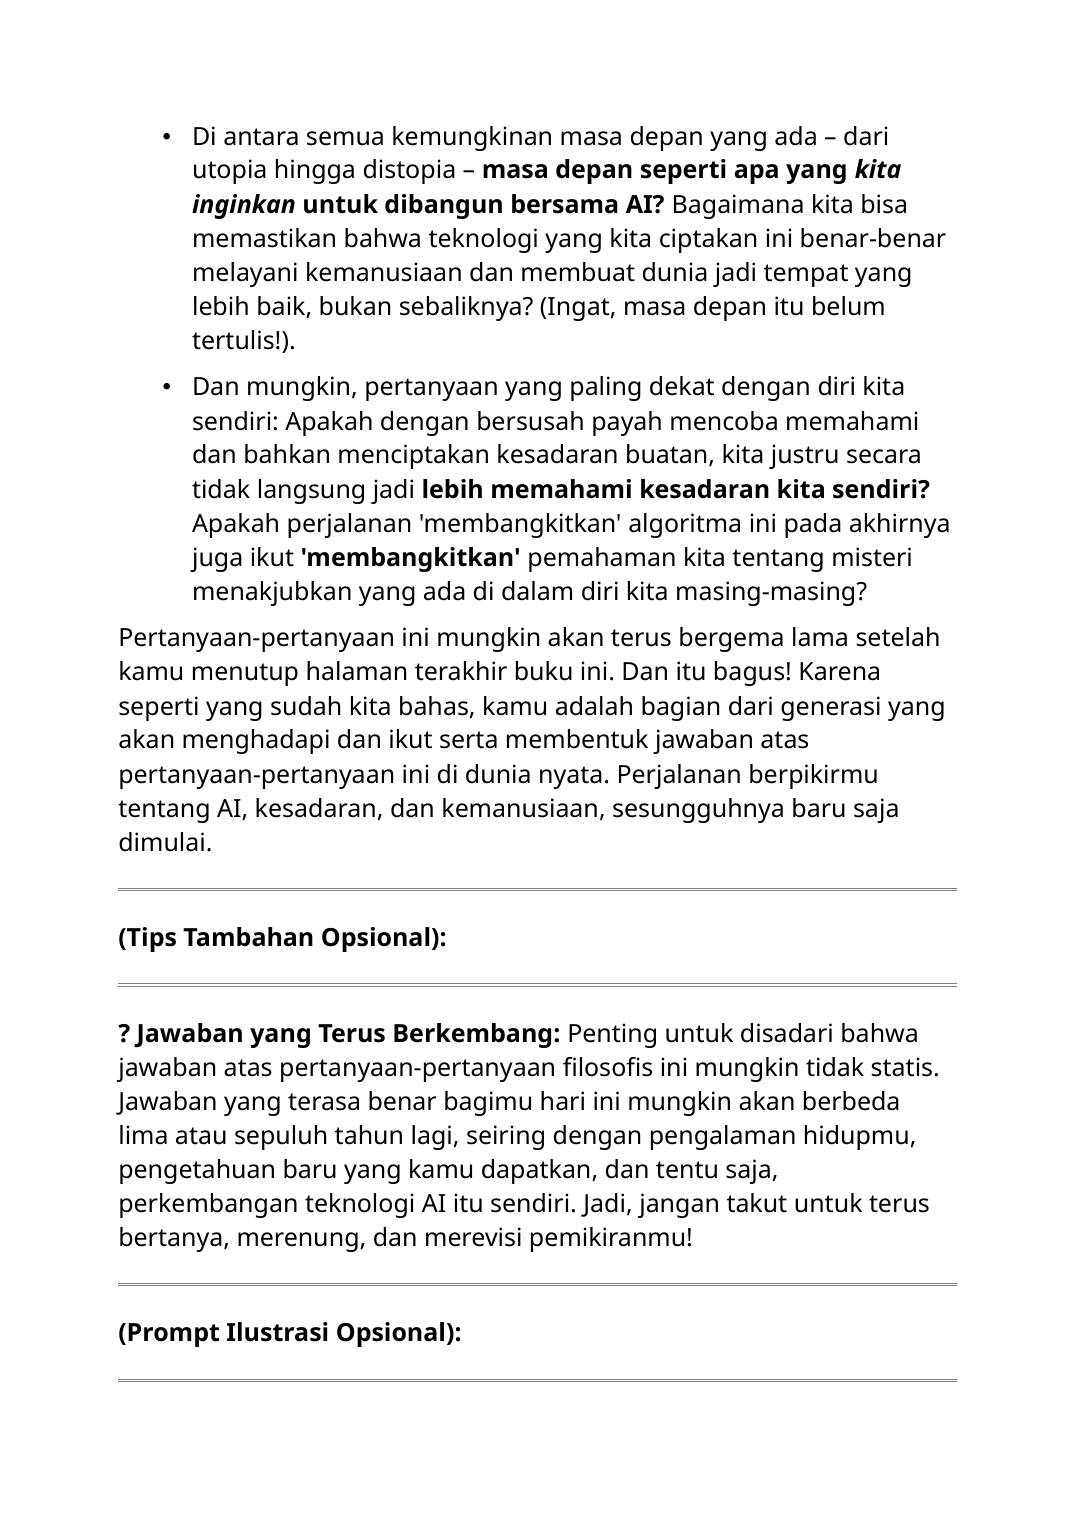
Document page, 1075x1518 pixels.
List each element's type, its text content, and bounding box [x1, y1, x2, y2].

text (Tips Tambahan Opsional): [118, 920, 957, 954]
text ? Jawaban yang Terus Berkembang: Penting untuk disadari bahwa jawaban atas pertanyaan-pertanyaan filosofis ini mungkin tidak statis. Jawaban yang terasa benar bagimu hari ini mungkin akan berbeda lima atau sepuluh tahun lagi, seiring dengan pengalaman hidupmu, pengetahuan baru yang kamu dapatkan, dan tentu saja, perkembangan teknologi AI itu sendiri. Jadi, jangan takut untuk terus bertanya, merenung, dan merevisi pemikiranmu! [118, 1015, 957, 1254]
text (Prompt Ilustrasi Opsional): [118, 1315, 957, 1349]
text Pertanyaan-pertanyaan ini mungkin akan terus bergema lama setelah kamu menutup halaman terakhir buku ini. Dan itu bagus! Karena seperti yang sudah kita bahas, kamu adalah bagian dari generasi yang akan menghadapi dan ikut serta membentuk jawaban atas pertanyaan-pertanyaan ini di dunia nyata. Perjalanan berpikirmu tentang AI, kesadaran, dan kemanusiaan, sesungguhnya baru saja dimulai. [118, 620, 957, 858]
list Di antara semua kemungkinan masa depan yang ada – dari utopia hingga distopia – masa depan seperti apa yang kita inginkan untuk dibangun bersama AI? Bagaimana kita bisa memastikan bahwa teknologi yang kita ciptakan ini benar-benar melayani kemanusiaan dan membuat dunia jadi tempat yang lebih baik, bukan sebaliknya? (Ingat, masa depan itu belum tertulis!). [162, 118, 957, 357]
list Dan mungkin, pertanyaan yang paling dekat dengan diri kita sendiri: Apakah dengan bersusah payah mencoba memahami dan bahkan menciptakan kesadaran buatan, kita justru secara tidak langsung jadi lebih memahami kesadaran kita sendiri? Apakah perjalanan 'membangkitkan' algoritma ini pada akhirnya juga ikut 'membangkitkan' pemahaman kita tentang misteri menakjubkan yang ada di dalam diri kita masing-masing? [162, 369, 957, 607]
